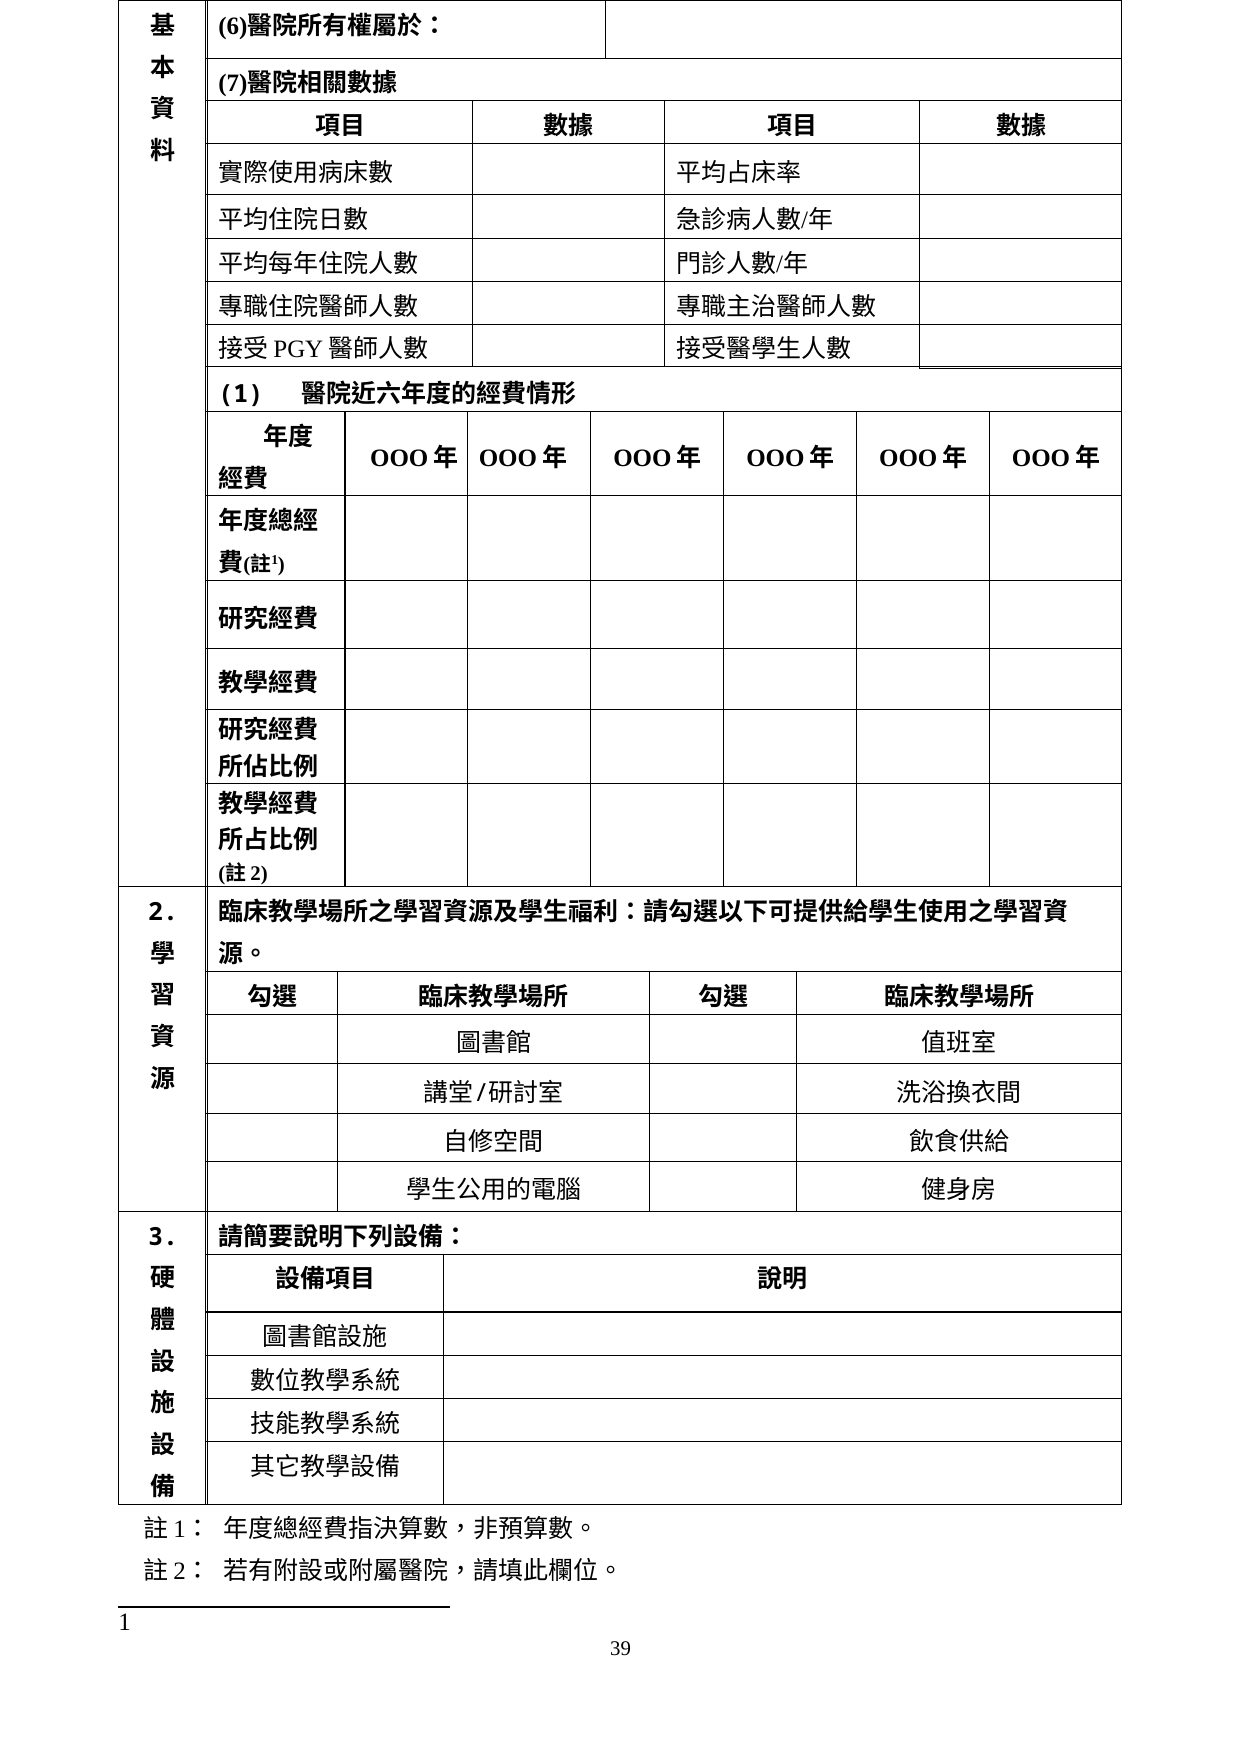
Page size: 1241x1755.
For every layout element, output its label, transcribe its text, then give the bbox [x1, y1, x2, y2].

table_cell 自修空間 [338, 1114, 649, 1161]
table_cell [920, 195, 1121, 238]
text 註1： 年度總經費指決算數，非預算數。 [118, 1505, 1122, 1546]
table_cell 年度總經費(註) [208, 496, 344, 580]
table_cell [473, 144, 664, 194]
table_cell OOO年 [591, 412, 723, 495]
table_cell 學生公用的電腦 [338, 1162, 649, 1211]
table_cell 講堂/研討室 [338, 1064, 649, 1113]
table_cell 平均每年住院人數 [208, 239, 472, 281]
table_cell 說明 [444, 1255, 1121, 1311]
table_cell [468, 784, 590, 886]
table_cell [920, 239, 1121, 281]
table_cell [591, 784, 723, 886]
table_cell [444, 1356, 1121, 1398]
table_cell [990, 496, 1121, 580]
table_cell [606, 1, 1121, 57]
table_cell [208, 1114, 337, 1161]
table_cell [724, 710, 856, 782]
table_cell [473, 239, 664, 281]
table_cell [990, 581, 1121, 648]
table_cell 數據 [473, 101, 664, 143]
table_cell [468, 581, 590, 648]
table_cell 醫院近六年度的經費情形 [208, 367, 1121, 411]
table_cell 教學經費所占比例(註2) [208, 784, 344, 886]
table_cell 圖書館 [338, 1015, 649, 1063]
table_cell [346, 710, 467, 782]
table_cell [468, 710, 590, 782]
table_cell [208, 1162, 337, 1211]
table_cell 急診病人數/年 [665, 195, 919, 238]
table_cell 2. 學 習 資 源 [119, 887, 205, 1211]
table_cell [857, 784, 989, 886]
table_cell 數位教學系統 [208, 1356, 443, 1398]
table_cell 請簡要說明下列設備： [208, 1212, 1121, 1253]
table_cell 健身房 [797, 1162, 1121, 1211]
table_cell [473, 195, 664, 238]
table_cell (7)醫院相關數據 [208, 59, 1121, 100]
table_cell [444, 1313, 1121, 1355]
table_cell 專職住院醫師人數 [208, 282, 472, 323]
table_cell OOO年 [724, 412, 856, 495]
table_cell 3. 硬 體 設 施 設 備 [119, 1212, 205, 1503]
table_cell 勾選 [208, 972, 337, 1013]
table_cell 研究經費 [208, 581, 344, 648]
table_cell 臨床教學場所 [797, 972, 1121, 1013]
table_cell OOO年 [346, 412, 467, 495]
table_cell [990, 710, 1121, 782]
table_cell [208, 1015, 337, 1063]
table_cell 洗浴換衣間 [797, 1064, 1121, 1113]
table_cell [208, 1064, 337, 1113]
table_cell [346, 784, 467, 886]
table_cell 研究經費所佔比例 [208, 710, 344, 782]
table_cell 平均住院日數 [208, 195, 472, 238]
table_cell [591, 649, 723, 709]
table_cell 設備項目 [208, 1255, 443, 1311]
table_cell 數據 [920, 101, 1121, 143]
table_cell 接受醫學生人數 [665, 325, 919, 366]
table_cell 平均占床率 [665, 144, 919, 194]
table_cell [444, 1399, 1121, 1441]
table_cell [857, 649, 989, 709]
table_cell 基 本 資 料 [119, 1, 205, 886]
table_cell [650, 1162, 796, 1211]
table_cell 其它教學設備 [208, 1442, 443, 1503]
table_cell [857, 710, 989, 782]
table_cell [920, 282, 1121, 323]
table_cell OOO年 [857, 412, 989, 495]
table_cell [346, 496, 467, 580]
table_cell OOO年 [990, 412, 1121, 495]
table_cell [990, 649, 1121, 709]
table_cell [724, 581, 856, 648]
table_cell [650, 1015, 796, 1063]
table_cell [650, 1114, 796, 1161]
table_cell [857, 581, 989, 648]
table_cell [473, 325, 664, 366]
table_cell [920, 144, 1121, 194]
table_cell [920, 325, 1121, 366]
table_cell [468, 649, 590, 709]
table_cell [857, 496, 989, 580]
table_cell 教學經費 [208, 649, 344, 709]
table_cell 臨床教學場所之學習資源及學生福利：請勾選以下可提供給學生使用之學習資源。 [208, 887, 1121, 971]
table_cell [346, 649, 467, 709]
table_cell 接受PGY醫師人數 [208, 325, 472, 366]
table_cell (6)醫院所有權屬於： [208, 1, 605, 57]
table_cell 專職主治醫師人數 [665, 282, 919, 323]
table_cell 門診人數/年 [665, 239, 919, 281]
text 註2： 若有附設或附屬醫院，請填此欄位。 [118, 1546, 1122, 1588]
table_cell [591, 581, 723, 648]
table_cell 項目 [208, 101, 472, 143]
table_cell [346, 581, 467, 648]
table_cell 圖書館設施 [208, 1313, 443, 1355]
table_cell 年度 經費 [208, 412, 344, 495]
table_cell 項目 [665, 101, 919, 143]
table_cell [444, 1442, 1121, 1503]
table_cell 臨床教學場所 [338, 972, 649, 1013]
table_cell OOO年 [468, 412, 590, 495]
table_cell [468, 496, 590, 580]
table_cell 技能教學系統 [208, 1399, 443, 1441]
table_cell [724, 784, 856, 886]
table_cell 飲食供給 [797, 1114, 1121, 1161]
table_cell [473, 282, 664, 323]
table_cell [591, 710, 723, 782]
table_cell [724, 496, 856, 580]
table_cell [724, 649, 856, 709]
table_cell 實際使用病床數 [208, 144, 472, 194]
table_cell [990, 784, 1121, 886]
table_cell [591, 496, 723, 580]
table_cell 勾選 [650, 972, 796, 1013]
table_cell [650, 1064, 796, 1113]
table_cell 值班室 [797, 1015, 1121, 1063]
